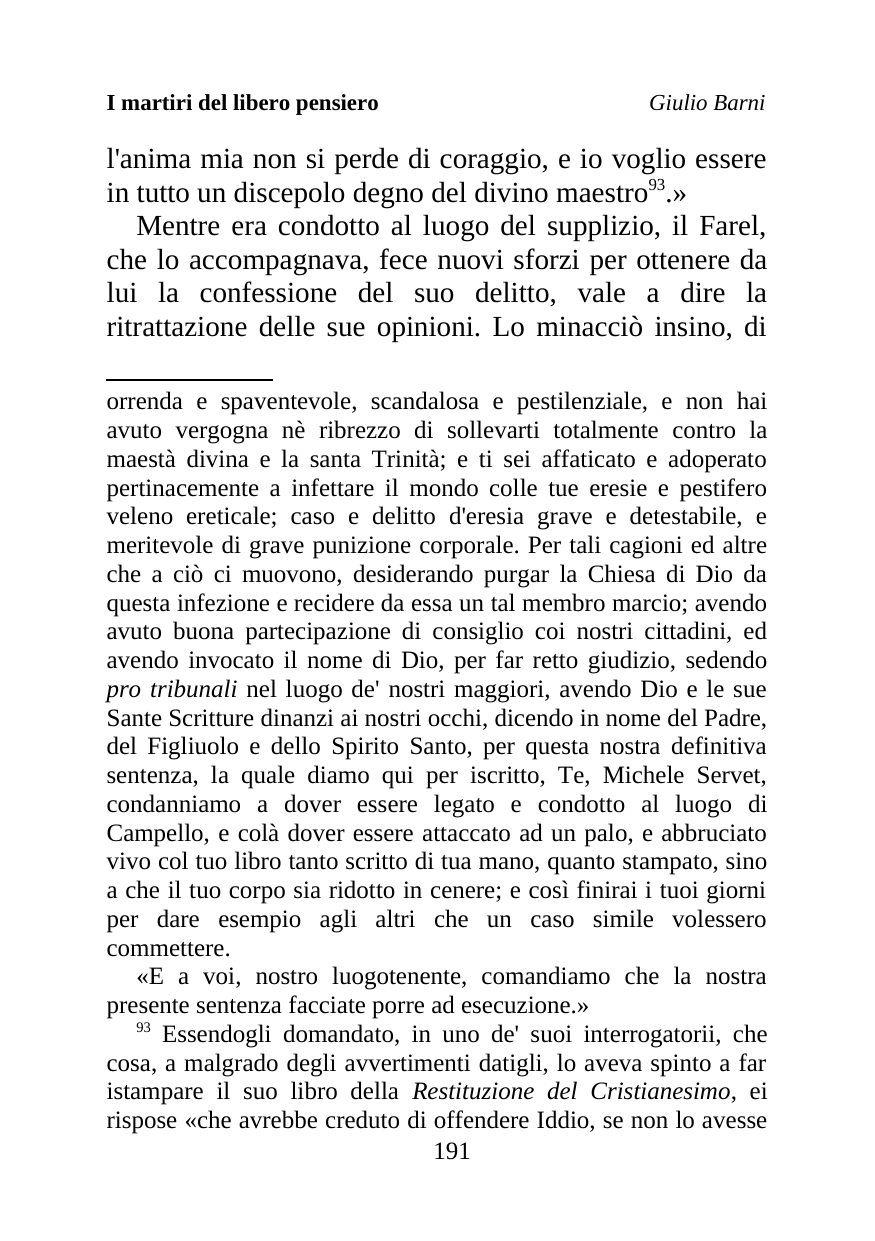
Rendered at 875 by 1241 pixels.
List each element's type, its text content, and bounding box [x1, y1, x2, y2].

text Essendogli domandato, in uno de' suoi interrogatorii, che cosa, a malgrado degli avvertimenti datigli, lo aveva spinto a far istampare il suo libro della Restituzione del Cristianesimo, ei rispose «che avrebbe creduto di offendere Iddio, se non lo avesse [106, 1019, 768, 1134]
text orrenda e spaventevole, scandalosa e pestilenziale, e non hai avuto vergogna nè ribrezzo di sollevarti totalmente contro la maestà divina e la santa Trinità; e ti sei affaticato e adoperato pertinacemente a infettare il mondo colle tue eresie e pestifero veleno ereticale; caso e delitto d'eresia grave e detestabile, e meritevole di grave punizione corporale. Per tali cagioni ed altre che a ciò ci muovono, desiderando purgar la Chiesa di Dio da questa infezione e recidere da essa un tal membro marcio; avendo avuto buona partecipazione di consiglio coi nostri cittadini, ed avendo invocato il nome di Dio, per far retto giudizio, sedendo pro tribunali nel luogo de' nostri maggiori, avendo Dio e le sue Sante Scritture dinanzi ai nostri occhi, dicendo in nome del Padre, del Figliuolo e dello Spirito Santo, per questa nostra definitiva sentenza, la quale diamo qui per iscritto, Te, Michele Servet, condanniamo a dover essere legato e condotto al luogo di Campello, e colà dover essere attaccato ad un palo, e abbruciato vivo col tuo libro tanto scritto di tua mano, quanto stampato, sino a che il tuo corpo sia ridotto in cenere; e così finirai i tuoi giorni per dare esempio agli altri che un caso simile volessero commettere. [106, 386, 768, 961]
text «E a voi, nostro luogotenente, comandiamo che la nostra presente sentenza facciate porre ad esecuzione.» [106, 961, 768, 1019]
text l'anima mia non si perde di coraggio, e io voglio essere in tutto un discepolo degno del divino maestro.» [106, 141, 768, 208]
text Mentre era condotto al luogo del supplizio, il Farel, che lo accompagnava, fece nuovi sforzi per ottenere da lui la confessione del suo delitto, vale a dire la ritrattazione delle sue opinioni. Lo minacciò insino, di [106, 208, 768, 343]
